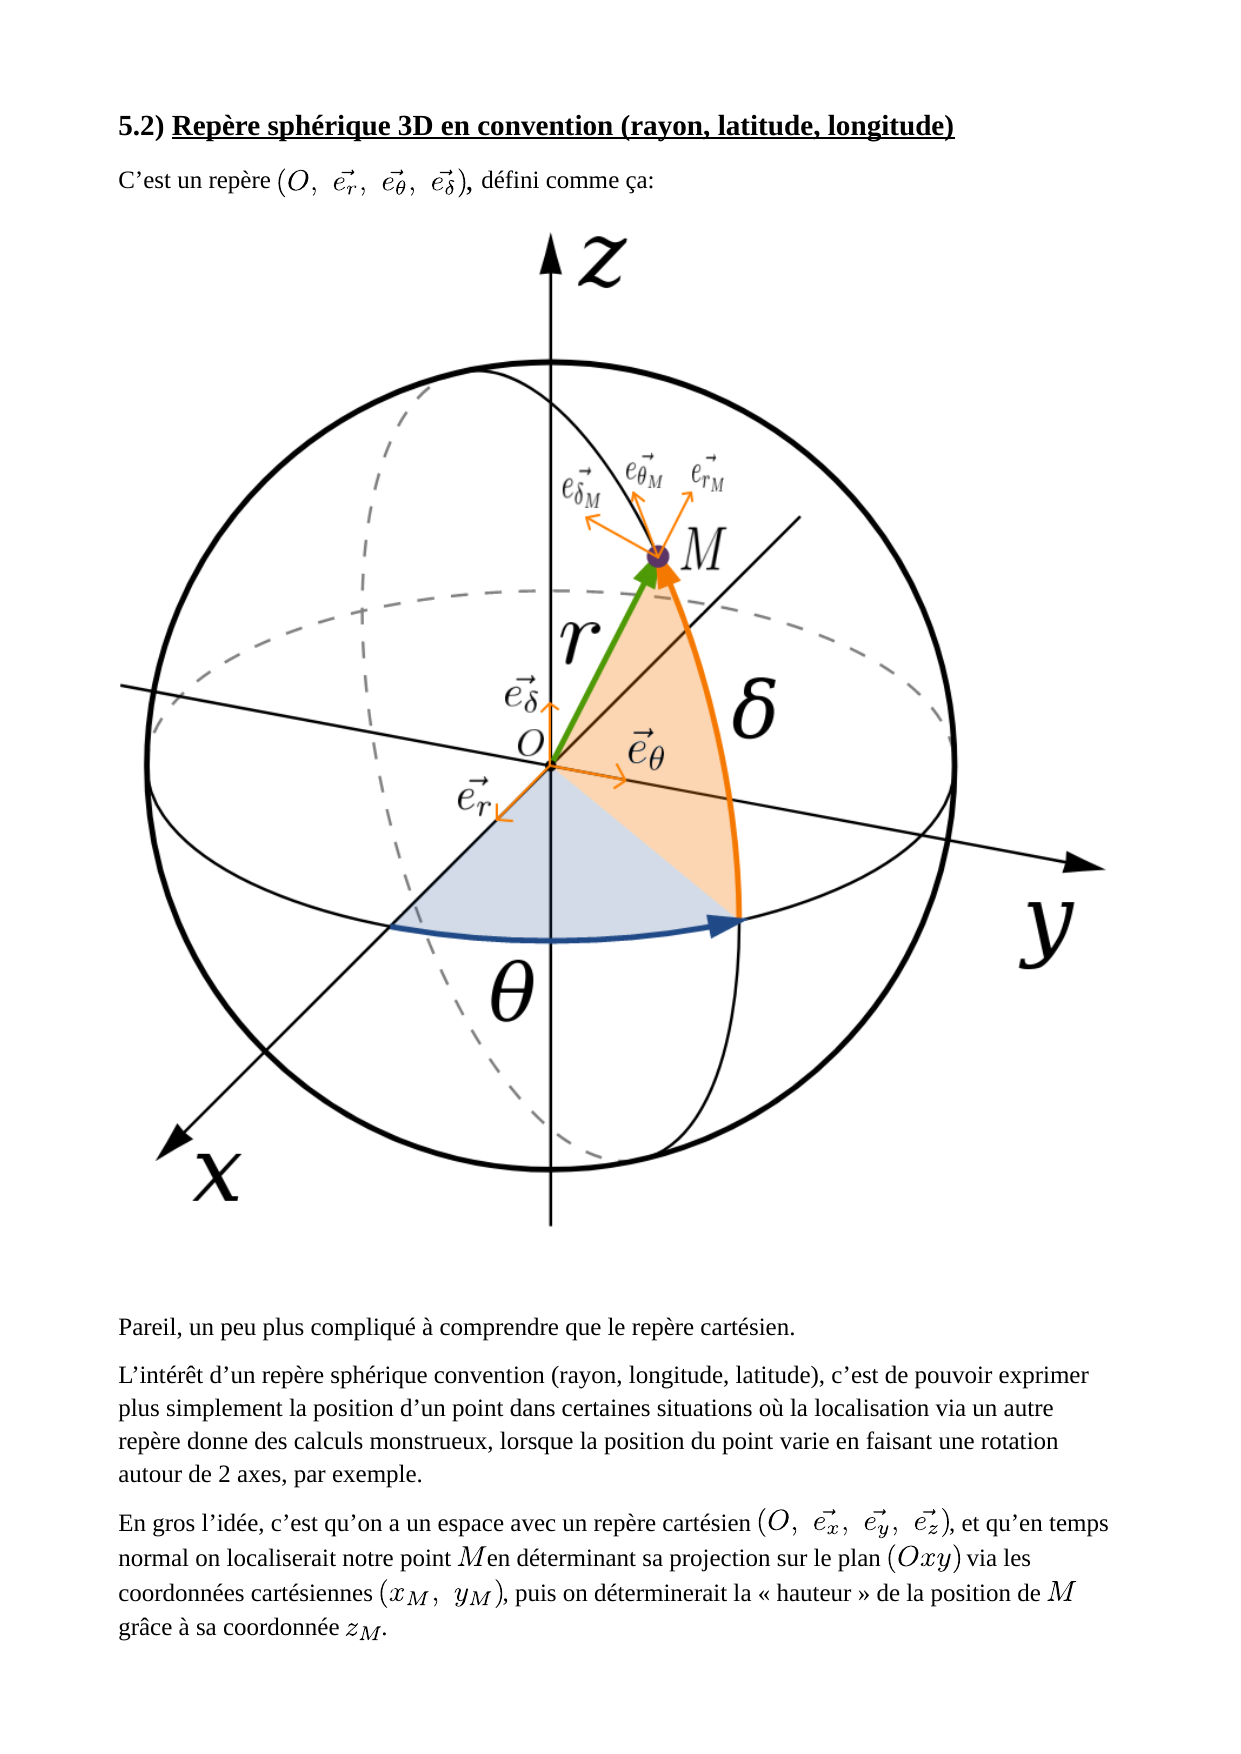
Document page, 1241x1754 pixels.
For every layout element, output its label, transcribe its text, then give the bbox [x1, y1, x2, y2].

text C’est un repère , défini comme ça: [118, 161, 1122, 197]
picture [118, 221, 1123, 1261]
text 5.2) Repère sphérique 3D en convention (rayon, latitude, longitude) [118, 108, 1122, 141]
text En gros l’idée, c’est qu’on a un espace avec un repère cartésien , et qu’en temps normal on localiserait notre point en déterminant sa projection sur le plan via les coordonnées cartésiennes , puis on déterminerait la « hauteur » de la position de grâce à sa coordonnée . [118, 1507, 1122, 1641]
text L’intérêt d’un repère sphérique convention (rayon, longitude, latitude), c’est de pouvoir exprimer plus simplement la position d’un point dans certaines situations où la localisation via un autre repère donne des calculs monstrueux, lorsque la position du point varie en faisant une rotation autour de 2 axes, par exemple. [118, 1360, 1122, 1488]
text Pareil, un peu plus compliqué à comprendre que le repère cartésien. [118, 1312, 1122, 1341]
